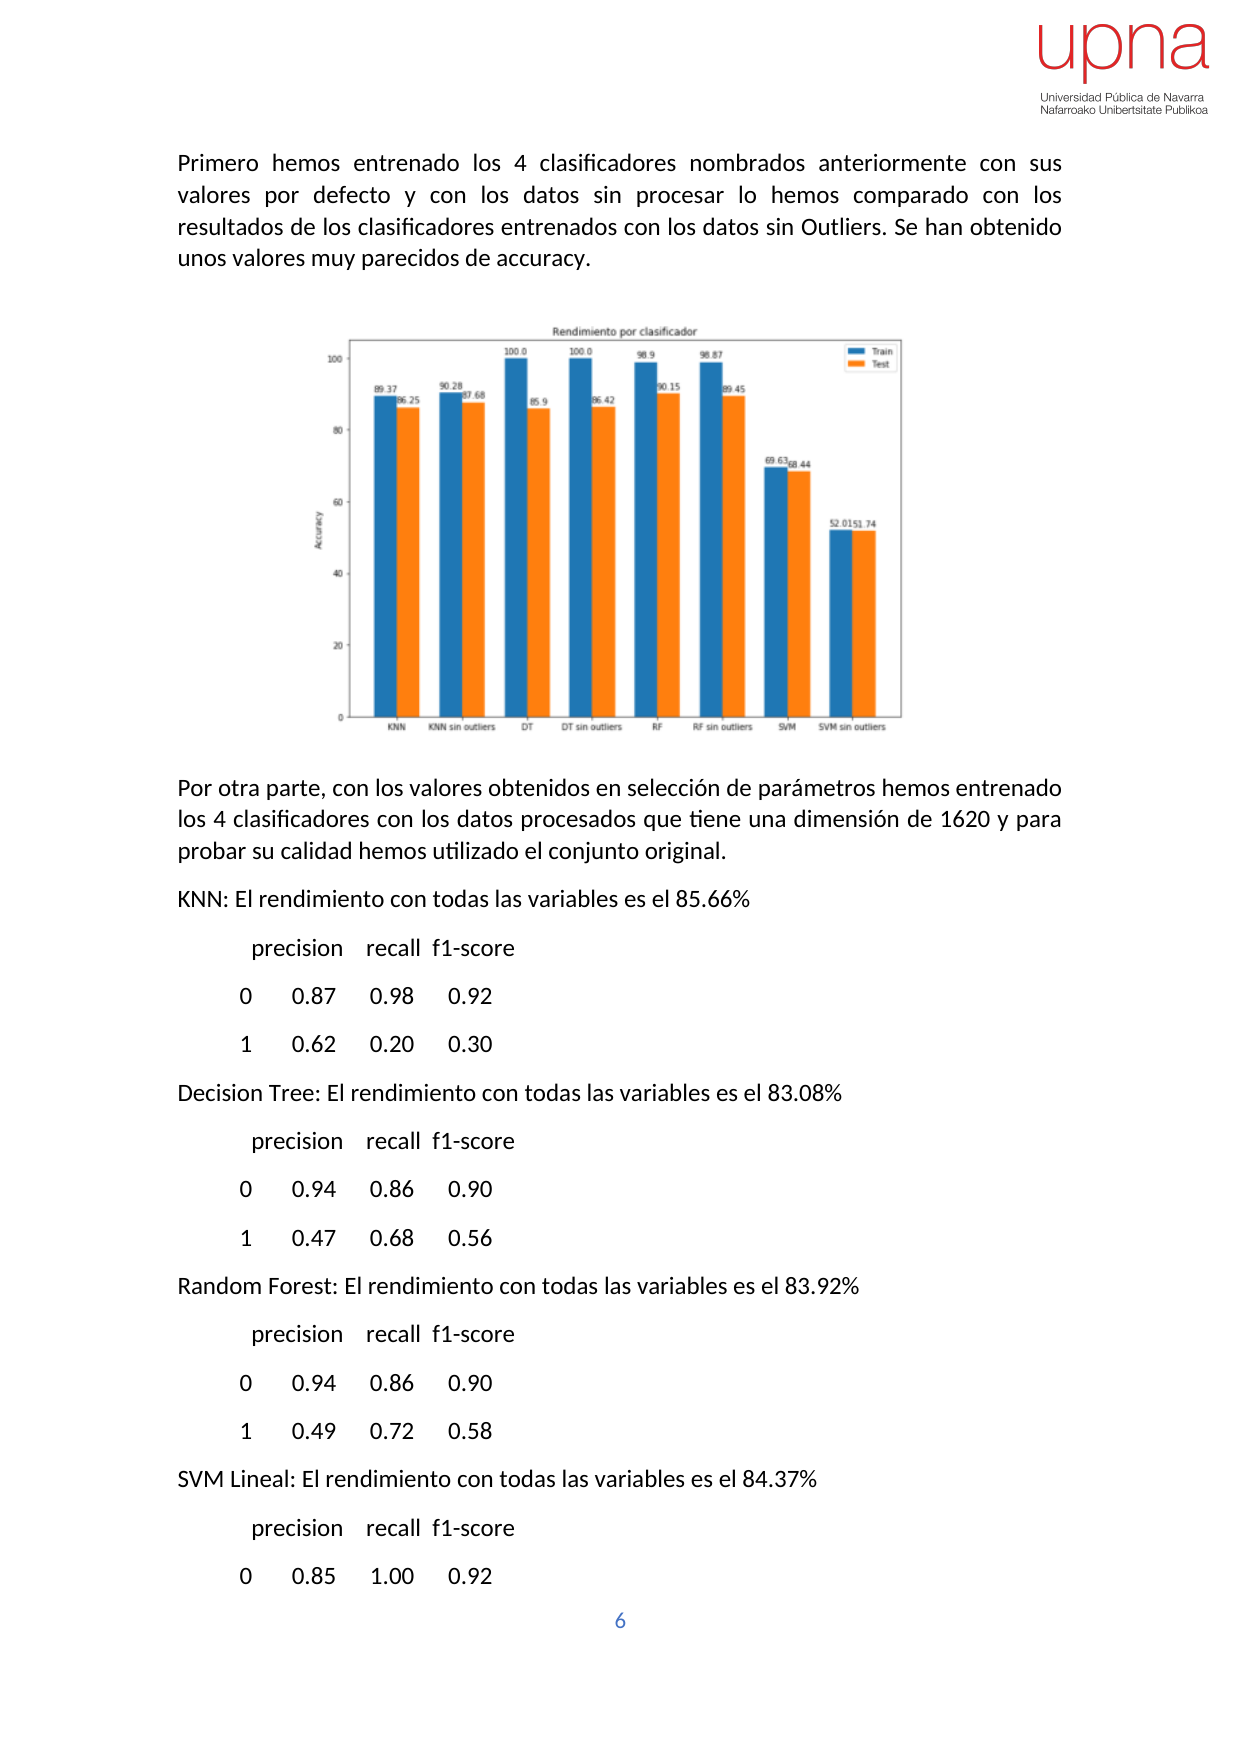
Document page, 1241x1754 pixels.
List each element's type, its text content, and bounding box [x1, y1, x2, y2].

text 0 0.94 0.86 0.90 [177, 1367, 1063, 1397]
text Random Forest: El rendimiento con todas las variables es el 83.92% [177, 1270, 1063, 1301]
text precision recall f1-score [177, 932, 1063, 962]
text 0 0.85 1.00 0.92 [177, 1560, 1063, 1591]
text 0 0.94 0.86 0.90 [177, 1173, 1063, 1204]
text 1 0.47 0.68 0.56 [177, 1222, 1063, 1252]
text precision recall f1-score [177, 1125, 1063, 1156]
text KNN: El rendimiento con todas las variables es el 85.66% [177, 883, 1063, 914]
text SVM Lineal: El rendimiento con todas las variables es el 84.37% [177, 1463, 1063, 1494]
text precision recall f1-score [177, 1512, 1063, 1542]
text Decision Tree: El rendimiento con todas las variables es el 83.08% [177, 1077, 1063, 1107]
text precision recall f1-score [177, 1318, 1063, 1349]
text 1 0.49 0.72 0.58 [177, 1415, 1063, 1446]
text Por otra parte, con los valores obtenidos en selección de parámetros hemos entrenado los 4 clasificadores con los datos procesados que tiene una dimensión de 1620 y para probar su calidad hemos utilizado el conjunto original. [177, 772, 1063, 866]
text 1 0.62 0.20 0.30 [177, 1028, 1063, 1059]
text Primero hemos entrenado los 4 clasificadores nombrados anteriormente con sus valores por defecto y con los datos sin procesar lo hemos comparado con los resultados de los clasificadores entrenados con los datos sin Outliers. Se han obtenido unos valores muy parecidos de accuracy. [177, 148, 1063, 273]
text 0 0.87 0.98 0.92 [177, 980, 1063, 1011]
